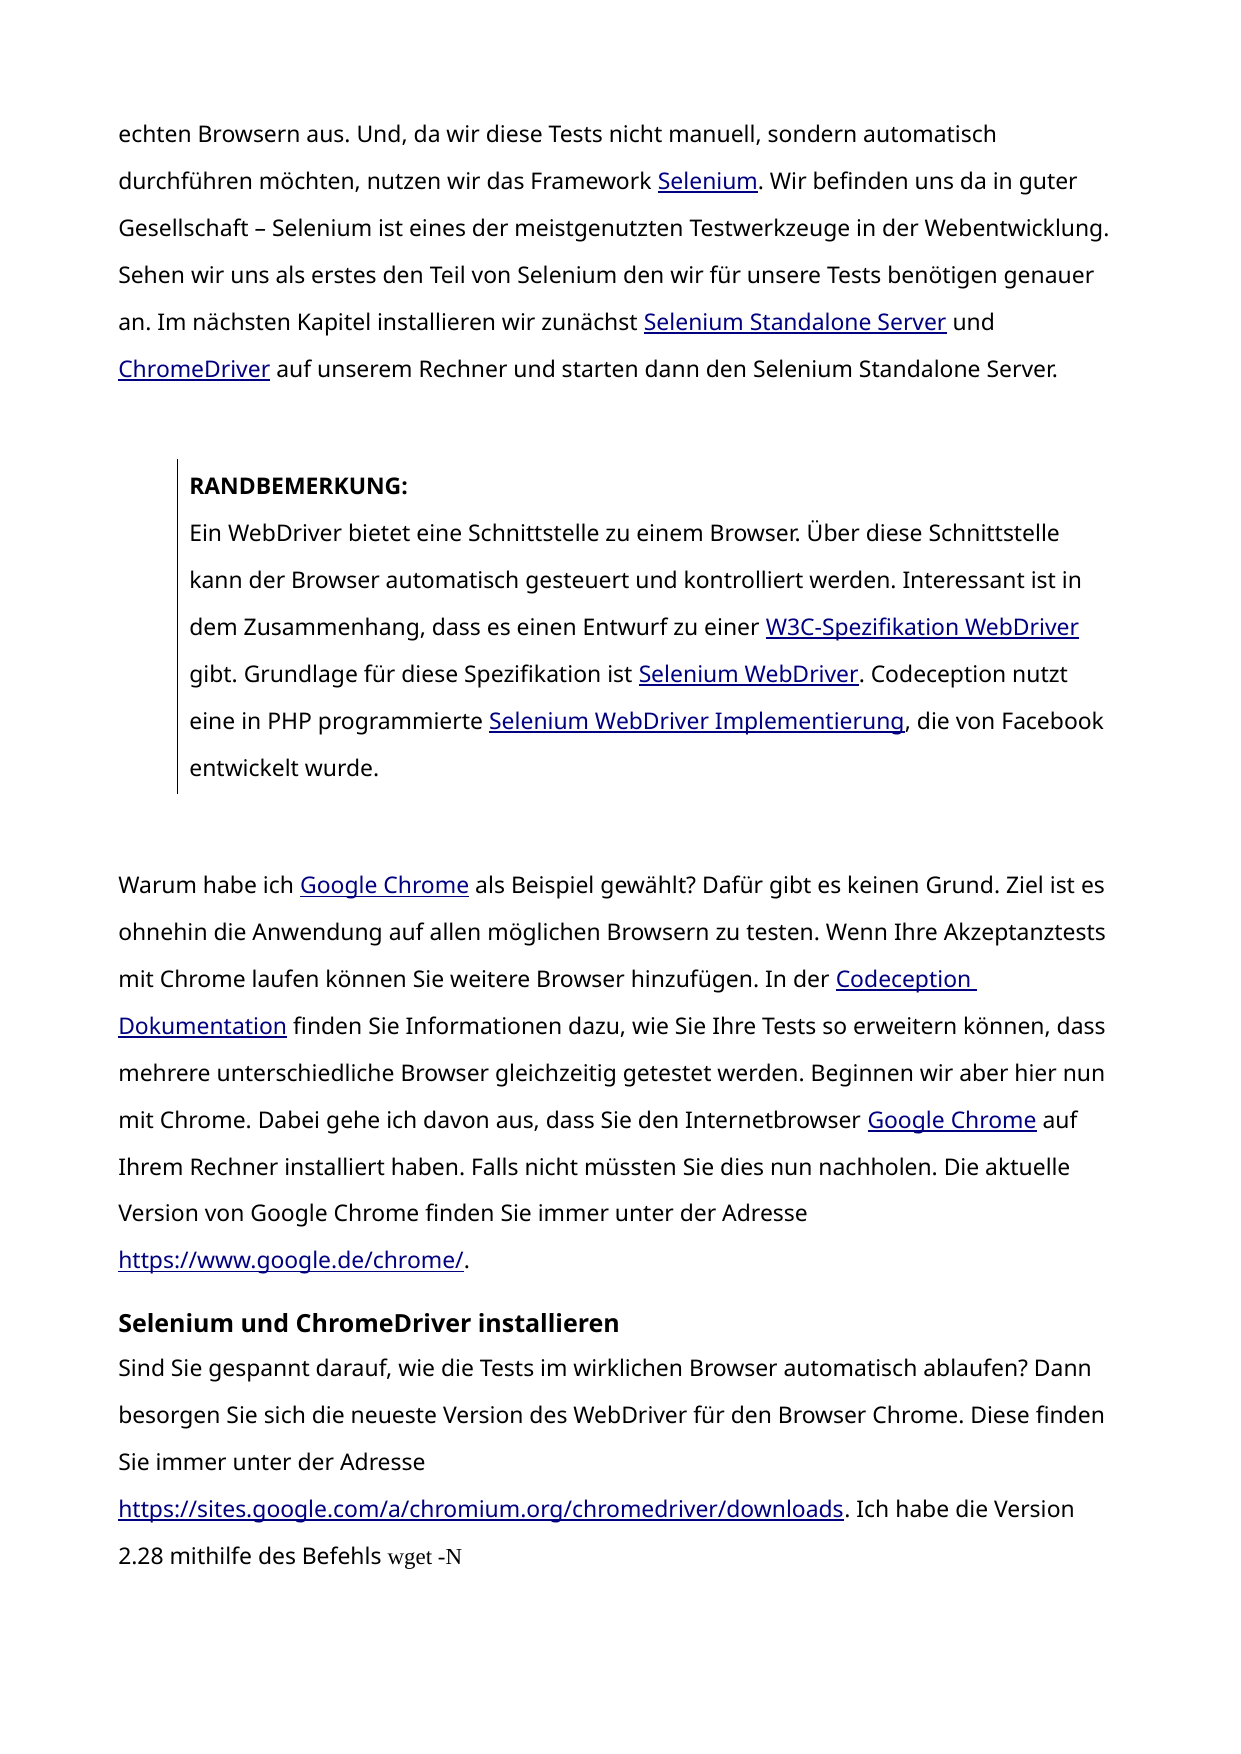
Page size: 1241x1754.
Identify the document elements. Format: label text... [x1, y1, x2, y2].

text Sind Sie gespannt darauf, wie die Tests im wirklichen Browser automatisch ablaufen? Dann besorgen Sie sich die neueste Version des WebDriver für den Browser Chrome. Diese finden Sie immer unter der Adresse https://sites.google.com/a/chromium.org/chromedriver/downloads. Ich habe die Version 2.28 mithilfe des Befehls wget -N [118, 1352, 1122, 1571]
text RANDBEMERKUNG: Ein WebDriver bietet eine Schnittstelle zu einem Browser. Über diese Schnittstelle kann der Browser automatisch gesteuert und kontrolliert werden. Interessant ist in dem Zusammenhang, dass es einen Entwurf zu einer W3C-Spezifikation WebDriver gibt. Grundlage für diese Spezifikation ist Selenium WebDriver. Codeception nutzt eine in PHP programmierte Selenium WebDriver Implementierung, die von Facebook entwickelt wurde. [177, 458, 1122, 794]
text Warum habe ich Google Chrome als Beispiel gewählt? Dafür gibt es keinen Grund. Ziel ist es ohnehin die Anwendung auf allen möglichen Browsern zu testen. Wenn Ihre Akzeptanztests mit Chrome laufen können Sie weitere Browser hinzufügen. In der Codeception Dokumentation finden Sie Informationen dazu, wie Sie Ihre Tests so erweitern können, dass mehrere unterschiedliche Browser gleichzeitig getestet werden. Beginnen wir aber hier nun mit Chrome. Dabei gehe ich davon aus, dass Sie den Internetbrowser Google Chrome auf Ihrem Rechner installiert haben. Falls nicht müssten Sie dies nun nachholen. Die aktuelle Version von Google Chrome finden Sie immer unter der Adresse https://www.google.de/chrome/. [118, 869, 1122, 1275]
text echten Browsern aus. Und, da wir diese Tests nicht manuell, sondern automatisch durchführen möchten, nutzen wir das Framework Selenium. Wir befinden uns da in guter Gesellschaft – Selenium ist eines der meistgenutzten Testwerkzeuge in der Webentwicklung. Sehen wir uns als erstes den Teil von Selenium den wir für unsere Tests benötigen genauer an. Im nächsten Kapitel installieren wir zunächst Selenium Standalone Server und ChromeDriver auf unserem Rechner und starten dann den Selenium Standalone Server. [118, 118, 1122, 384]
subtitle Selenium und ChromeDriver installieren [118, 1306, 1122, 1340]
